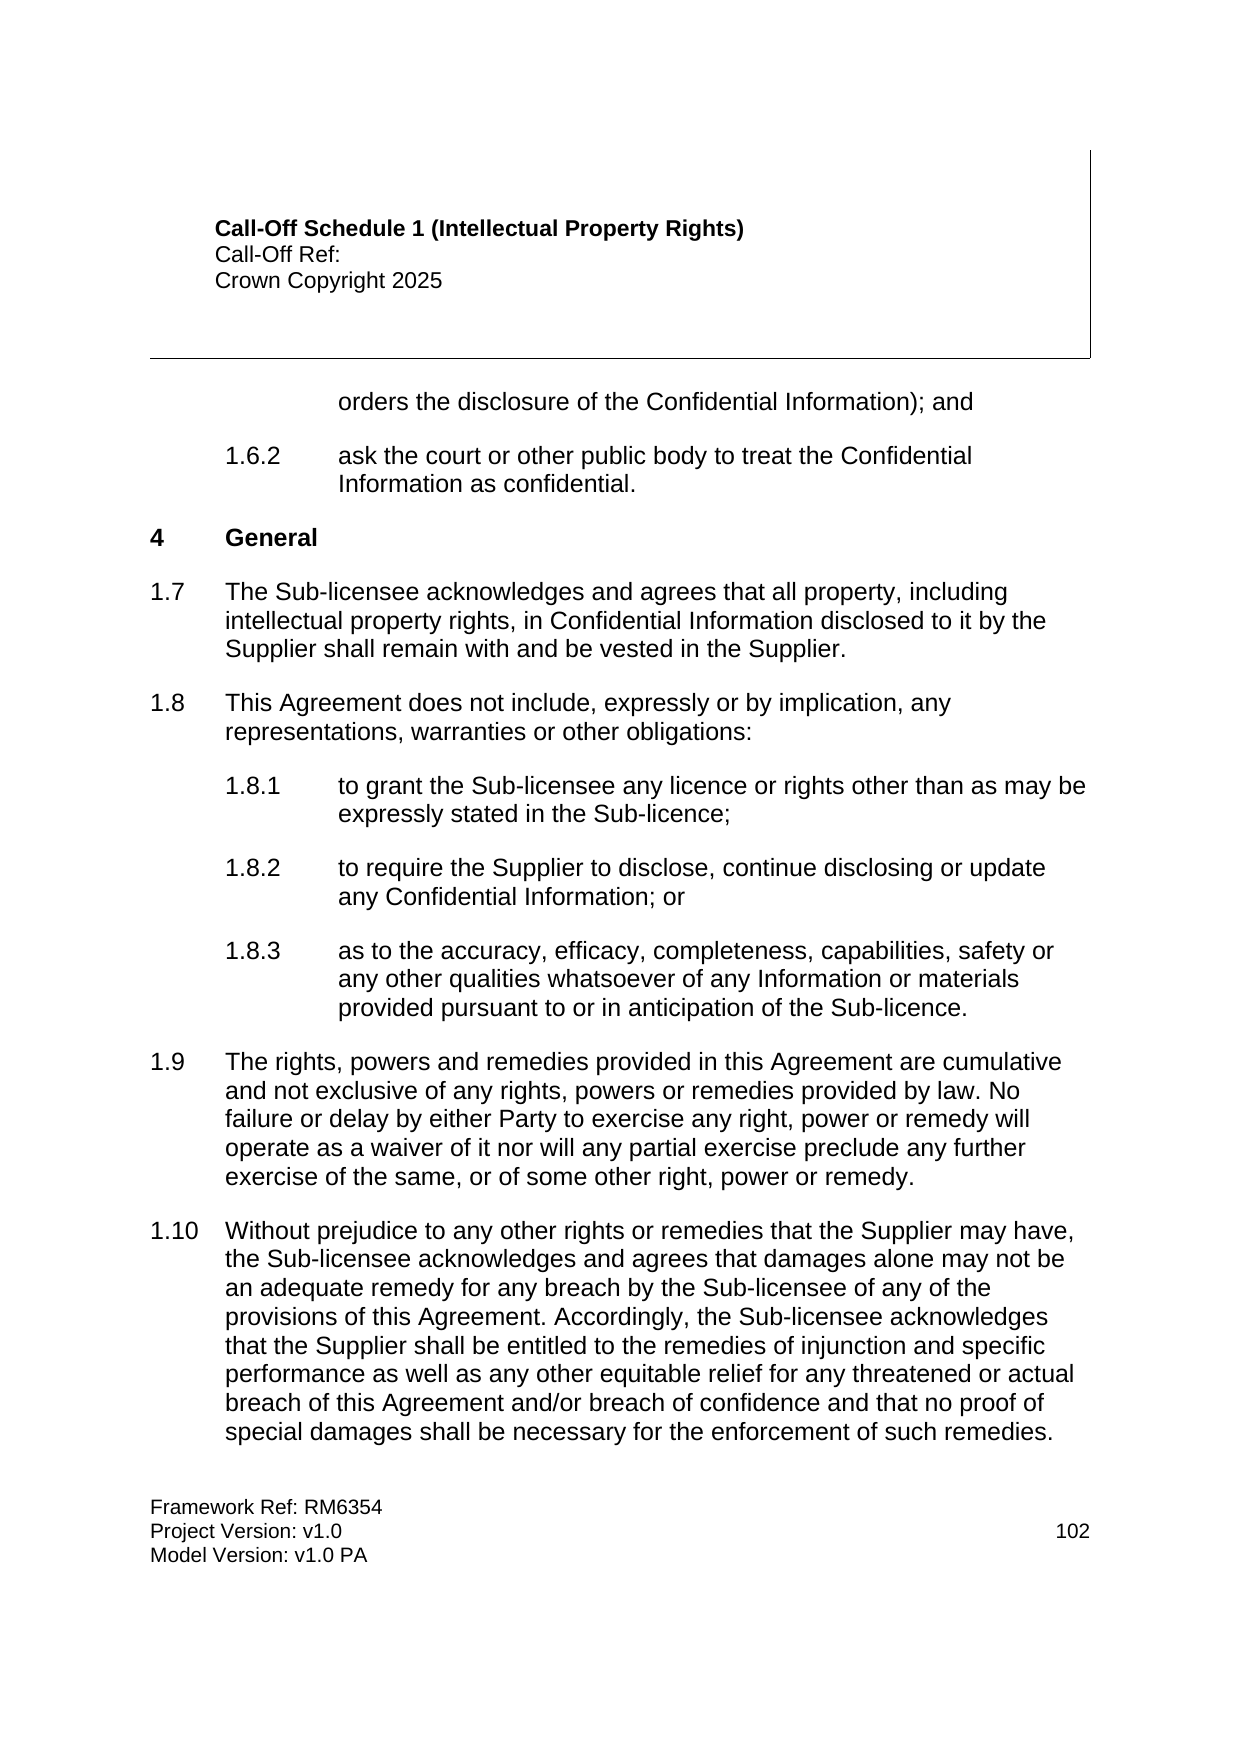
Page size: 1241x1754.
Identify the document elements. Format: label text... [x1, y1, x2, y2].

list to grant the Sub-licensee any licence or rights other than as may be expressly stated in the Sub-licence; [225, 771, 1090, 828]
list The Sub-licensee acknowledges and agrees that all property, including intellectual property rights, in Confidential Information disclosed to it by the Supplier shall remain with and be vested in the Supplier. [150, 577, 1090, 663]
list ask the court or other public body to treat the Confidential Information as confidential. [225, 441, 1090, 498]
list Without prejudice to any other rights or remedies that the Supplier may have, the Sub-licensee acknowledges and agrees that damages alone may not be an adequate remedy for any breach by the Sub-licensee of any of the provisions of this Agreement. Accordingly, the Sub-licensee acknowledges that the Supplier shall be entitled to the remedies of injunction and specific performance as well as any other equitable relief for any threatened or actual breach of this Agreement and/or breach of confidence and that no proof of special damages shall be necessary for the enforcement of such remedies. [150, 1216, 1090, 1446]
list orders the disclosure of the Confidential Information); and [225, 387, 1090, 416]
list to require the Supplier to disclose, continue disclosing or update any Confidential Information; or [225, 853, 1090, 911]
list This Agreement does not include, expressly or by implication, any representations, warranties or other obligations: [150, 688, 1090, 746]
list General [150, 523, 1090, 552]
list as to the accuracy, efficacy, completeness, capabilities, safety or any other qualities whatsoever of any Information or materials provided pursuant to or in anticipation of the Sub-licence. [225, 936, 1090, 1022]
list The rights, powers and remedies provided in this Agreement are cumulative and not exclusive of any rights, powers or remedies provided by law. No failure or delay by either Party to exercise any right, power or remedy will operate as a waiver of it nor will any partial exercise preclude any further exercise of the same, or of some other right, power or remedy. [150, 1047, 1090, 1191]
